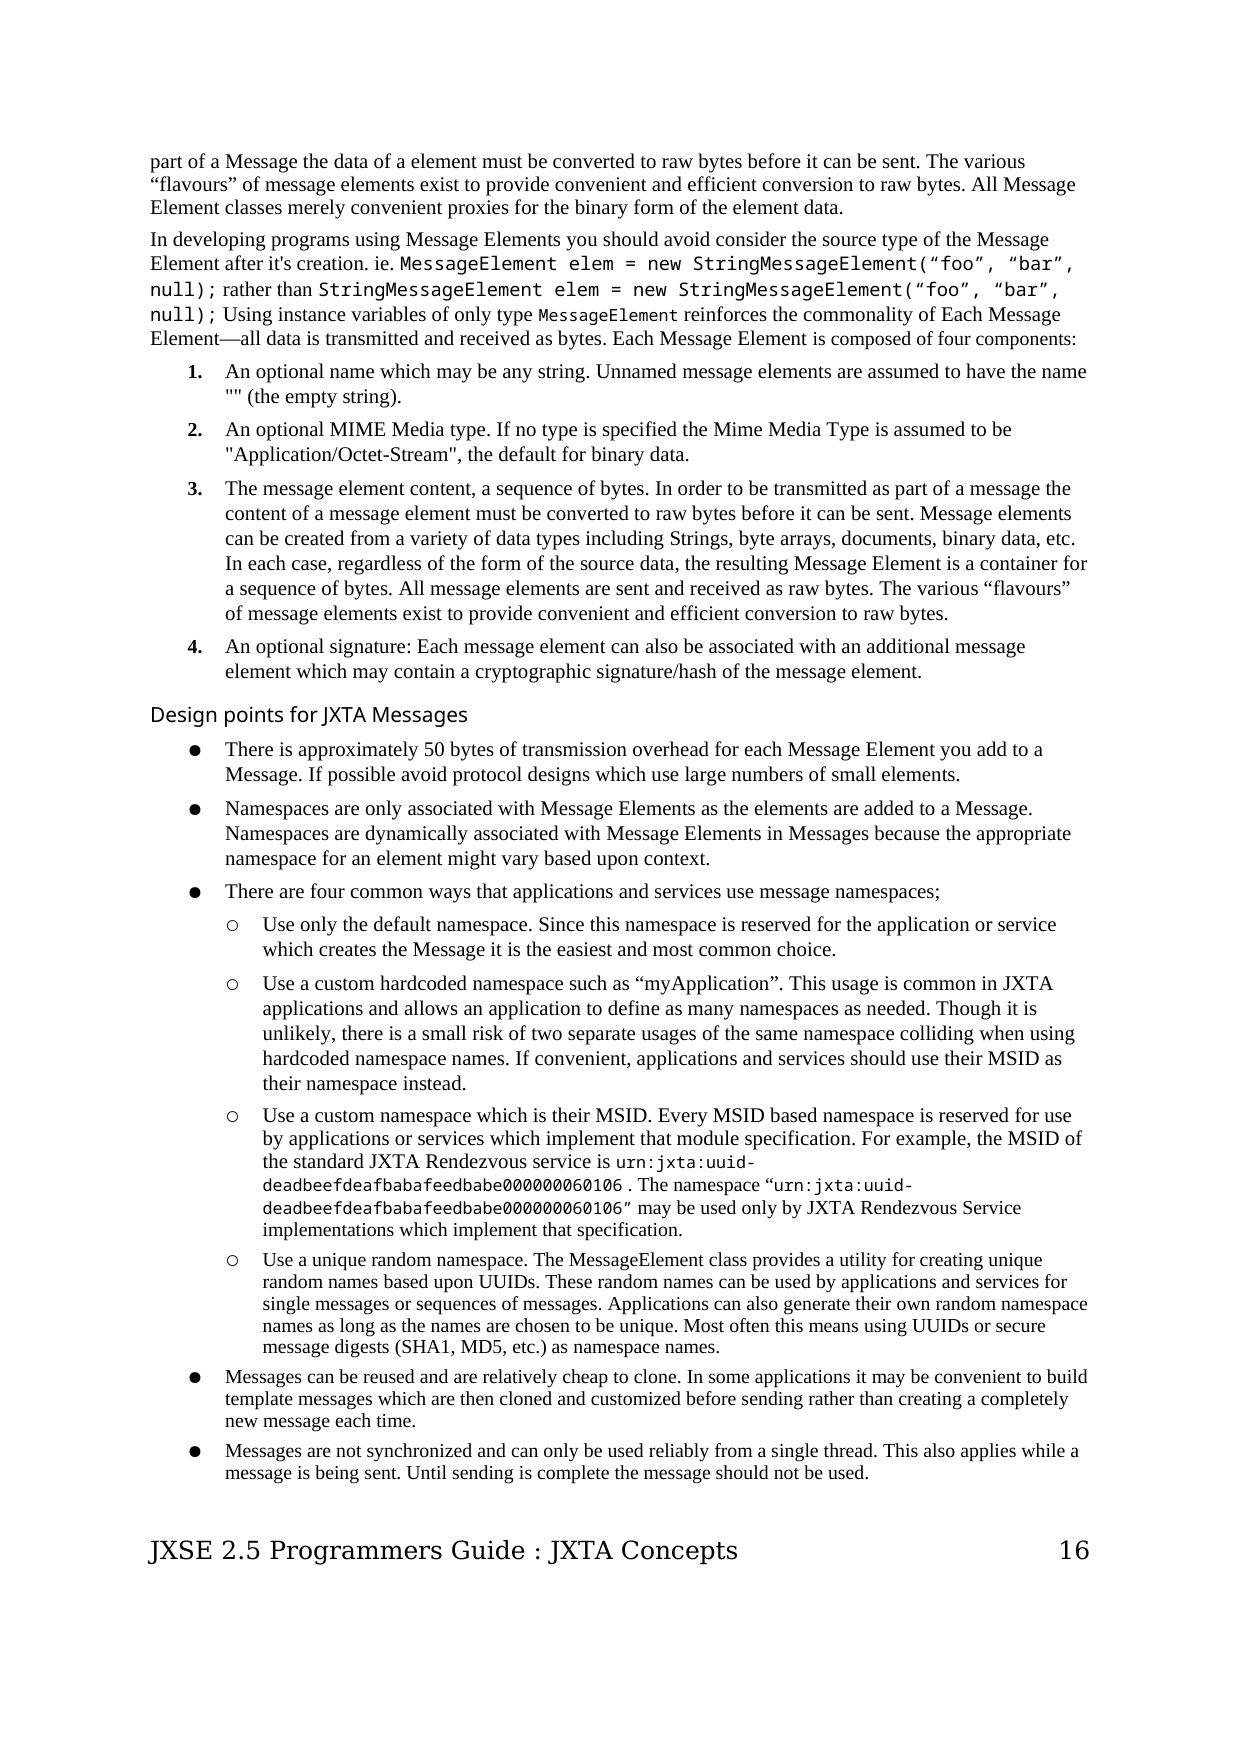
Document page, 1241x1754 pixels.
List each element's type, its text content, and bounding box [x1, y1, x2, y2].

subtitle Design points for JXTA Messages [150, 700, 1090, 728]
list Messages can be reused and are relatively cheap to clone. In some applications it may be convenient to build template messages which are then cloned and customized before sending rather than creating a completely new message each time. [187, 1366, 1090, 1432]
list Messages are not synchronized and can only be used reliably from a single thread. This also applies while a message is being sent. Until sending is complete the message should not be used. [187, 1440, 1090, 1484]
text In developing programs using Message Elements you should avoid consider the source type of the Message Element after it's creation. ie. MessageElement elem = new StringMessageElement(“foo”, “bar”, null); rather than StringMessageElement elem = new StringMessageElement(“foo”, “bar”, null); Using instance variables of only type MessageElement reinforces the commonality of Each Message Element—all data is transmitted and received as bytes. Each Message Element is composed of four components: [150, 227, 1090, 350]
list There is approximately 50 bytes of transmission overhead for each Message Element you add to a Message. If possible avoid protocol designs which use large numbers of small elements. [187, 737, 1090, 787]
list An optional name which may be any string. Unnamed message elements are assumed to have the name "" (the empty string). [187, 358, 1090, 408]
list There are four common ways that applications and services use message namespaces; [187, 878, 1090, 903]
list Use a custom hardcoded namespace such as “myApplication”. This usage is common in JXTA applications and allows an application to define as many namespaces as needed. Though it is unlikely, there is a small risk of two separate usages of the same namespace colliding when using hardcoded namespace names. If convenient, applications and services should use their MSID as their namespace instead. [225, 970, 1090, 1095]
text part of a Message the data of a element must be converted to raw bytes before it can be sent. The various “flavours” of message elements exist to provide convenient and efficient conversion to raw bytes. All Message Element classes merely convenient proxies for the binary form of the element data. [150, 150, 1090, 219]
list An optional MIME Media type. If no type is specified the Mime Media Type is assumed to be "Application/Octet-Stream", the default for binary data. [187, 417, 1090, 467]
list Use a unique random namespace. The MessageElement class provides a utility for creating unique random names based upon UUIDs. These random names can be used by applications and services for single messages or sequences of messages. Applications can also generate their own random namespace names as long as the names are chosen to be unique. Most often this means using UUIDs or secure message digests (SHA1, MD5, etc.) as namespace names. [225, 1249, 1090, 1358]
list An optional signature: Each message element can also be associated with an additional message element which may contain a cryptographic signature/hash of the message element. [187, 633, 1090, 683]
list Use only the default namespace. Since this namespace is reserved for the application or service which creates the Message it is the easiest and most common choice. [225, 912, 1090, 962]
list Namespaces are only associated with Message Elements as the elements are added to a Message. Namespaces are dynamically associated with Message Elements in Messages because the appropriate namespace for an element might vary based upon context. [187, 795, 1090, 870]
list The message element content, a sequence of bytes. In order to be transmitted as part of a message the content of a message element must be converted to raw bytes before it can be sent. Message elements can be created from a variety of data types including Strings, byte arrays, documents, binary data, etc. In each case, regardless of the form of the source data, the resulting Message Element is a container for a sequence of bytes. All message elements are sent and received as raw bytes. The various “flavours” of message elements exist to provide convenient and efficient conversion to raw bytes. [187, 475, 1090, 625]
list Use a custom namespace which is their MSID. Every MSID based namespace is reserved for use by applications or services which implement that module specification. For example, the MSID of the standard JXTA Rendezvous service is urn:jxta:uuid-deadbeefdeafbabafeedbabe000000060106 . The namespace “urn:jxta:uuid-deadbeefdeafbabafeedbabe000000060106” may be used only by JXTA Rendezvous Service implementations which implement that specification. [225, 1103, 1090, 1241]
